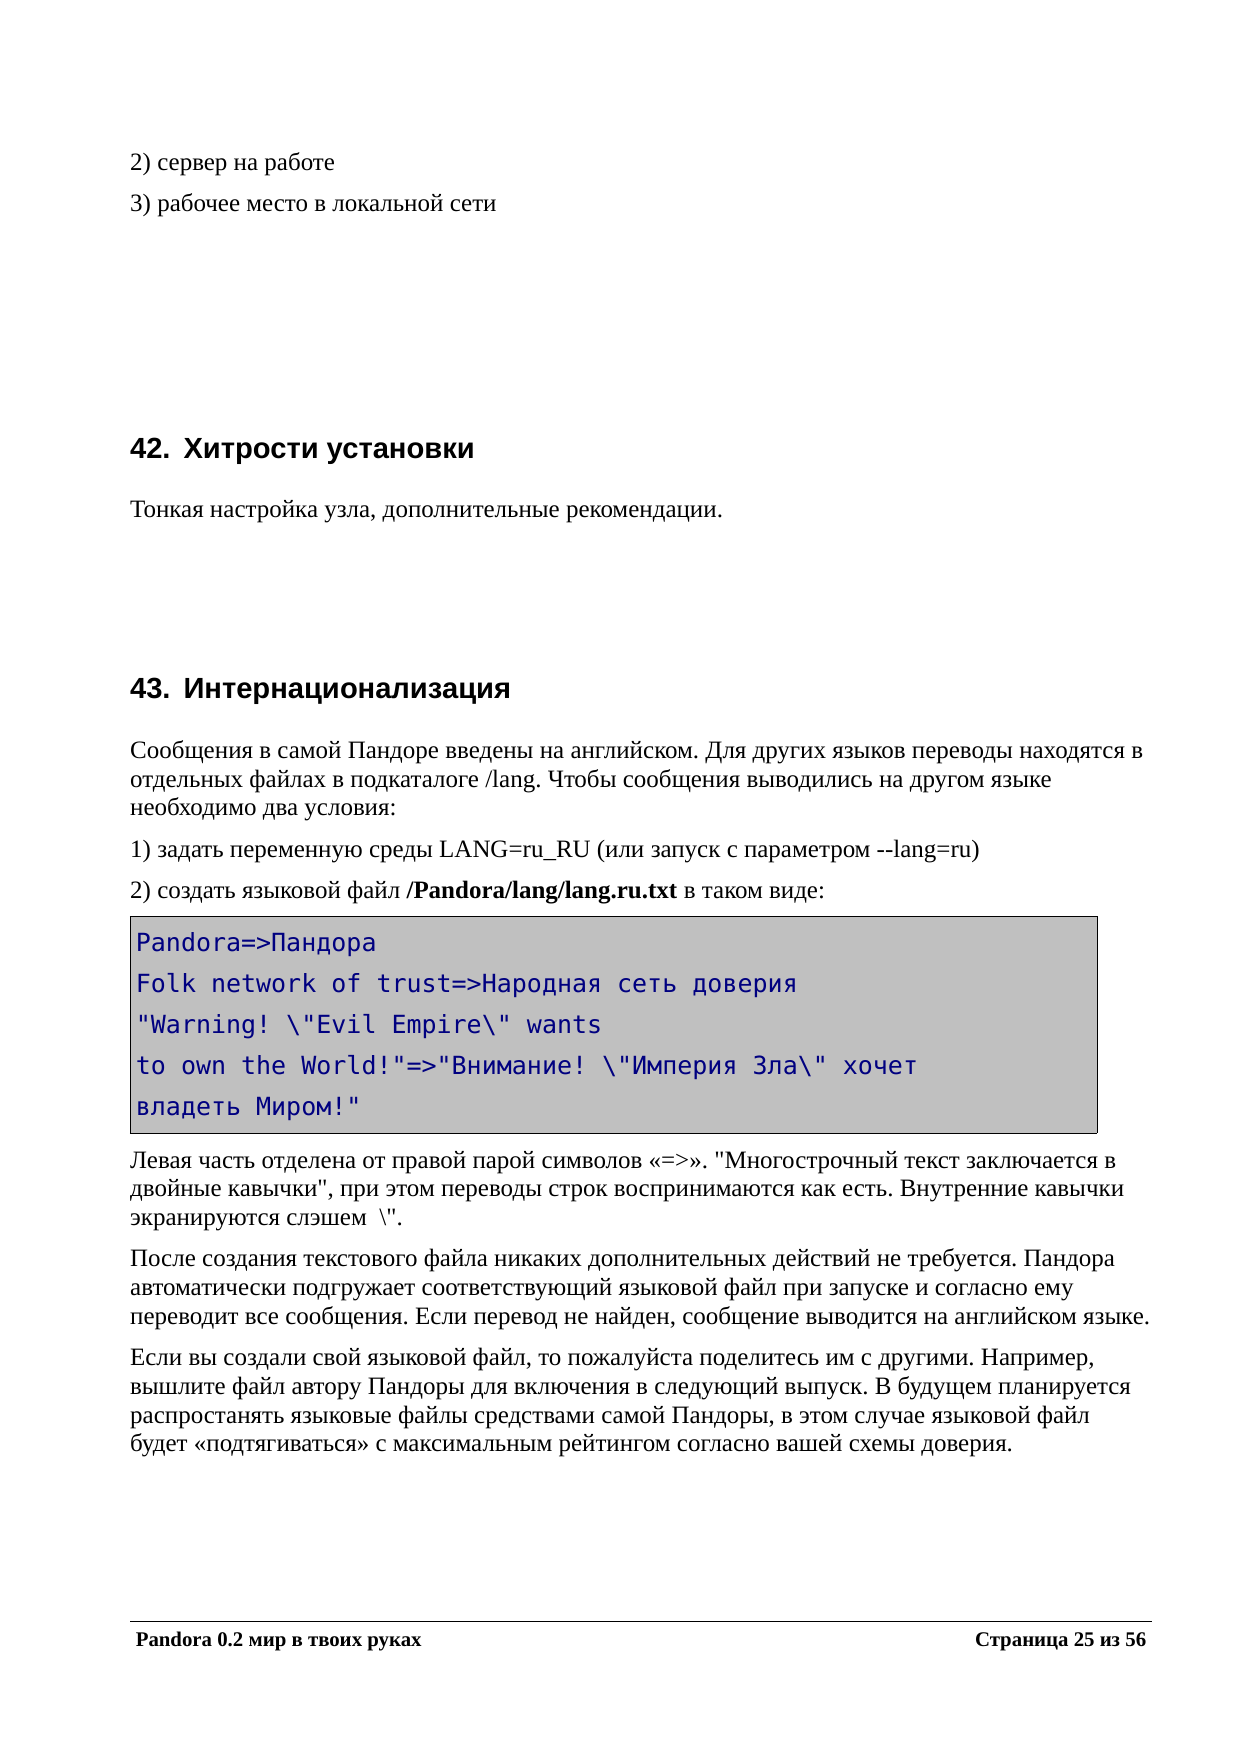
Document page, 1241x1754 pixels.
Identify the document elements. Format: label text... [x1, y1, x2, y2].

text Тонкая настройка узла, дополнительные рекомендации. [130, 494, 1152, 523]
subtitle Интернационализация [130, 671, 1152, 705]
text 2) сервер на работе [130, 147, 1152, 176]
text Левая часть отделена от правой парой символов «=>». "Многострочный текст заключается в двойные кавычки", при этом переводы строк воспринимаются как есть. Внутренние кавычки экранируются слэшем \". [130, 1145, 1152, 1231]
text 2) создать языковой файл /Pandora/lang/lang.ru.txt в таком виде: [130, 875, 1152, 904]
subtitle Хитрости установки [130, 431, 1152, 464]
text После создания текстового файла никаких дополнительных действий не требуется. Пандора автоматически подгружает соответствующий языковой файл при запуске и согласно ему переводит все сообщения. Если перевод не найден, сообщение выводится на английском языке. [130, 1243, 1152, 1330]
text Если вы создали свой языковой файл, то пожалуйста поделитесь им с другими. Например, вышлите файл автору Пандоры для включения в следующий выпуск. В будущем планируется распростанять языковые файлы средствами самой Пандоры, в этом случае языковой файл будет «подтягиваться» с максимальным рейтингом согласно вашей схемы доверия. [130, 1342, 1152, 1457]
text 3) рабочее место в локальной сети [130, 188, 1152, 217]
table_header Pandora=>Пандора Folk network of trust=>Народная сеть доверия "Warning! \"Evil Empire\" wants to own the World!"=>"Внимание! \"Империя Зла\" хочет владеть Миром!" [131, 917, 1097, 1133]
text Сообщения в самой Пандоре введены на английском. Для других языков переводы находятся в отдельных файлах в подкаталоге /lang. Чтобы сообщения выводились на другом языке необходимо два условия: [130, 735, 1152, 821]
text 1) задать переменную среды LANG=ru_RU (или запуск с параметром --lang=ru) [130, 834, 1152, 862]
